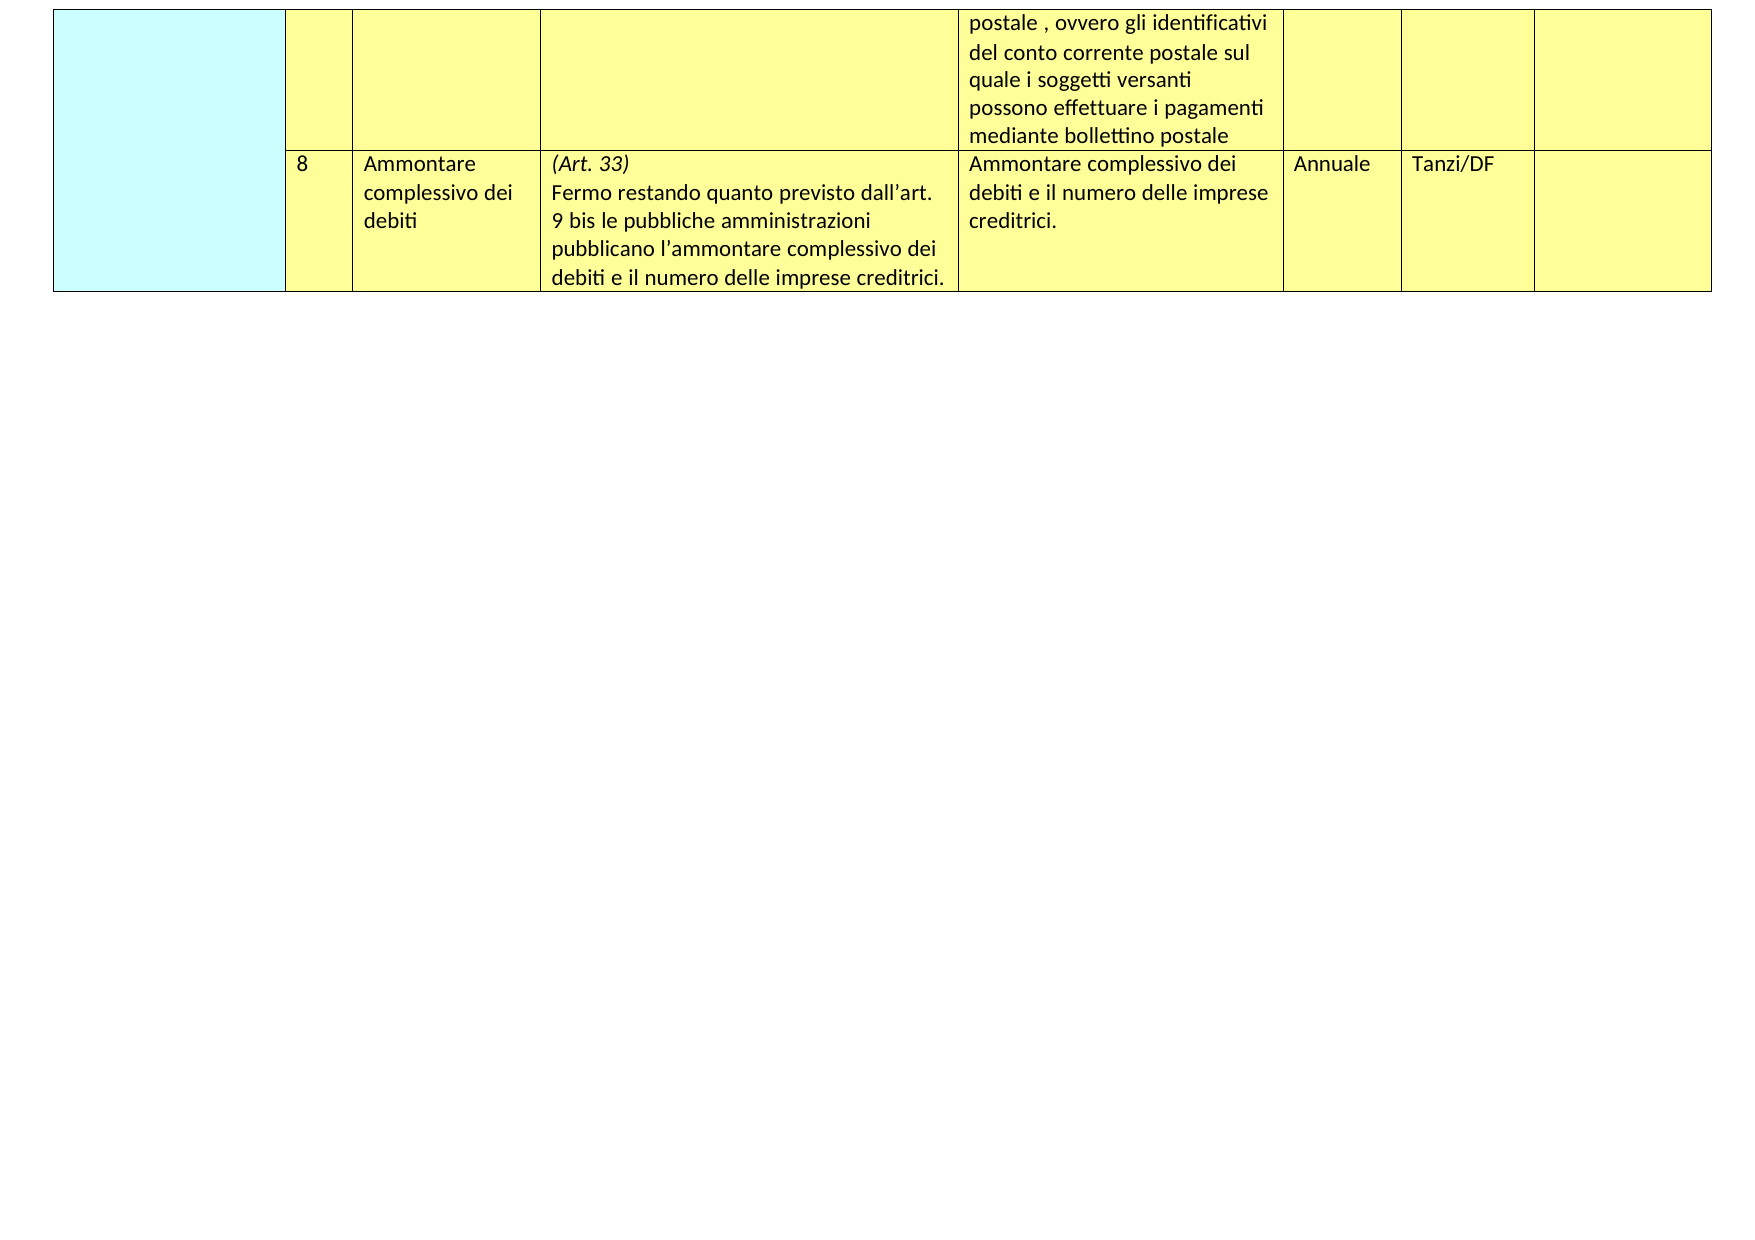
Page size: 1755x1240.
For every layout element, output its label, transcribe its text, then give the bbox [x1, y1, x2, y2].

table_header [541, 10, 958, 150]
table_header postale , ovvero gli identificativi del conto corrente postale sul quale i soggetti versanti possono effettuare i pagamenti mediante bollettino postale [959, 10, 1283, 150]
table_cell (Art. 33) Fermo restando quanto previsto dall’art. 9 bis le pubbliche amministrazioni pubblicano l’ammontare complessivo dei debiti e il numero delle imprese creditrici. [541, 151, 958, 291]
table_cell 8 [286, 151, 352, 291]
table_cell [54, 150, 285, 291]
table_cell Ammontare complessivo dei debiti [353, 151, 540, 291]
table_header [1284, 10, 1401, 150]
table_cell Annuale [1284, 151, 1401, 291]
table_header [353, 10, 540, 150]
table_header [54, 10, 285, 150]
table_cell [1535, 151, 1711, 291]
table_cell Tanzi/DF [1402, 151, 1534, 291]
table_header [1535, 10, 1711, 150]
table_cell Ammontare complessivo dei debiti e il numero delle imprese creditrici. [959, 151, 1283, 291]
table_header [286, 10, 352, 150]
table_header [1402, 10, 1534, 150]
